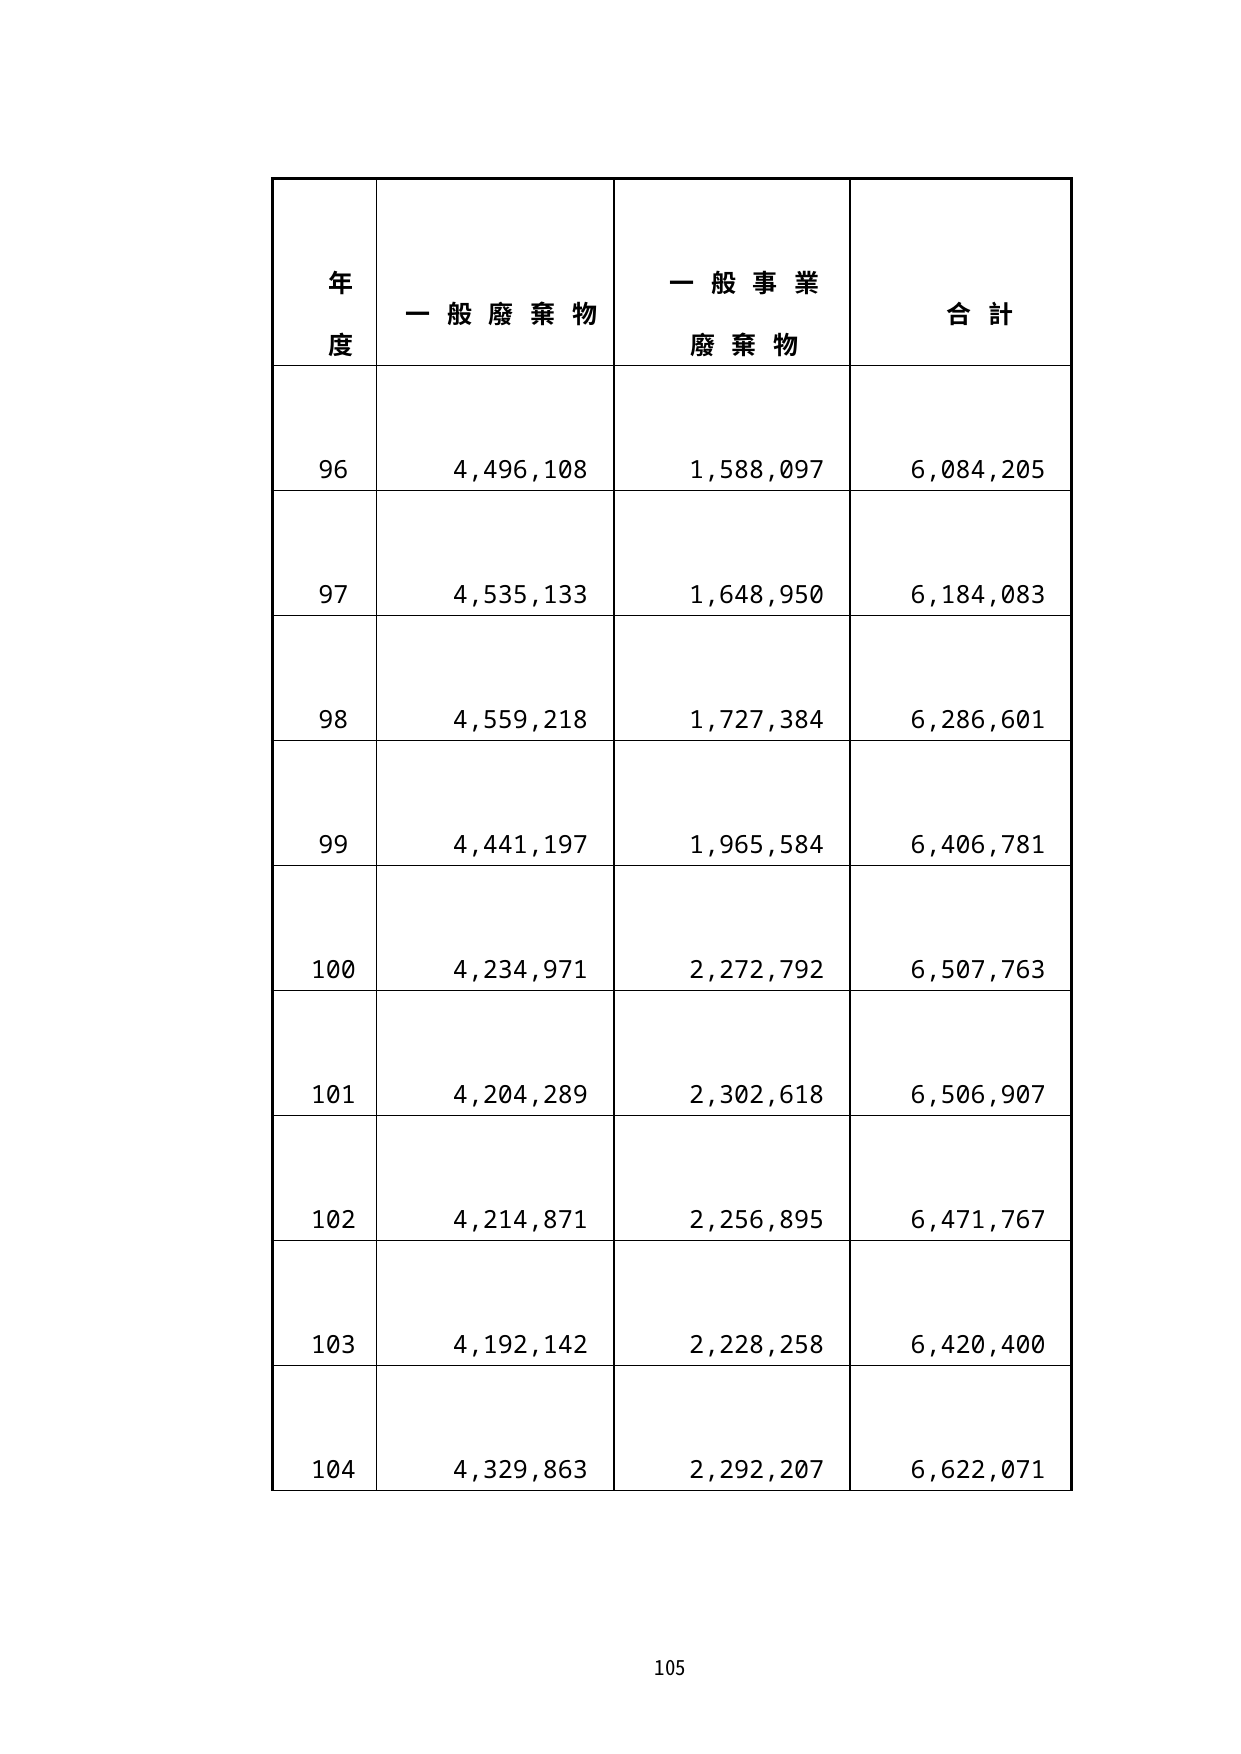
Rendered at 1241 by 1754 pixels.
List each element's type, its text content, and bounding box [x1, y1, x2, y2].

table_cell 4,234,971 [377, 866, 613, 990]
table_cell 103 [274, 1241, 376, 1365]
table_header 一般廢棄物 [377, 180, 613, 365]
table_cell 96 [274, 366, 376, 490]
table_cell 104 [274, 1366, 376, 1490]
table_cell 2,292,207 [615, 1366, 849, 1490]
table_cell 6,471,767 [851, 1116, 1070, 1240]
table_cell 2,228,258 [615, 1241, 849, 1365]
table_cell 100 [274, 866, 376, 990]
table_header 年度 [274, 180, 376, 365]
table_cell 2,302,618 [615, 991, 849, 1115]
table_cell 98 [274, 616, 376, 740]
table_cell 4,214,871 [377, 1116, 613, 1240]
table_cell 97 [274, 491, 376, 615]
table_cell 6,084,205 [851, 366, 1070, 490]
table_cell 4,496,108 [377, 366, 613, 490]
table_cell 102 [274, 1116, 376, 1240]
table_cell 6,507,763 [851, 866, 1070, 990]
table_cell 4,192,142 [377, 1241, 613, 1365]
table_cell 4,204,289 [377, 991, 613, 1115]
table_cell 4,329,863 [377, 1366, 613, 1490]
table_cell 6,184,083 [851, 491, 1070, 615]
table_header 合計 [851, 180, 1070, 365]
table_cell 4,559,218 [377, 616, 613, 740]
table_cell 2,256,895 [615, 1116, 849, 1240]
table_cell 2,272,792 [615, 866, 849, 990]
table_cell 6,420,400 [851, 1241, 1070, 1365]
table_cell 4,441,197 [377, 741, 613, 865]
table_cell 4,535,133 [377, 491, 613, 615]
table_cell 99 [274, 741, 376, 865]
table_cell 101 [274, 991, 376, 1115]
table_cell 1,727,384 [615, 616, 849, 740]
table_cell 6,286,601 [851, 616, 1070, 740]
table_cell 6,506,907 [851, 991, 1070, 1115]
table_cell 6,406,781 [851, 741, 1070, 865]
table_header 一般事業廢棄物 [615, 180, 849, 365]
table_cell 1,588,097 [615, 366, 849, 490]
table_cell 1,965,584 [615, 741, 849, 865]
table_cell 6,622,071 [851, 1366, 1070, 1490]
table_cell 1,648,950 [615, 491, 849, 615]
